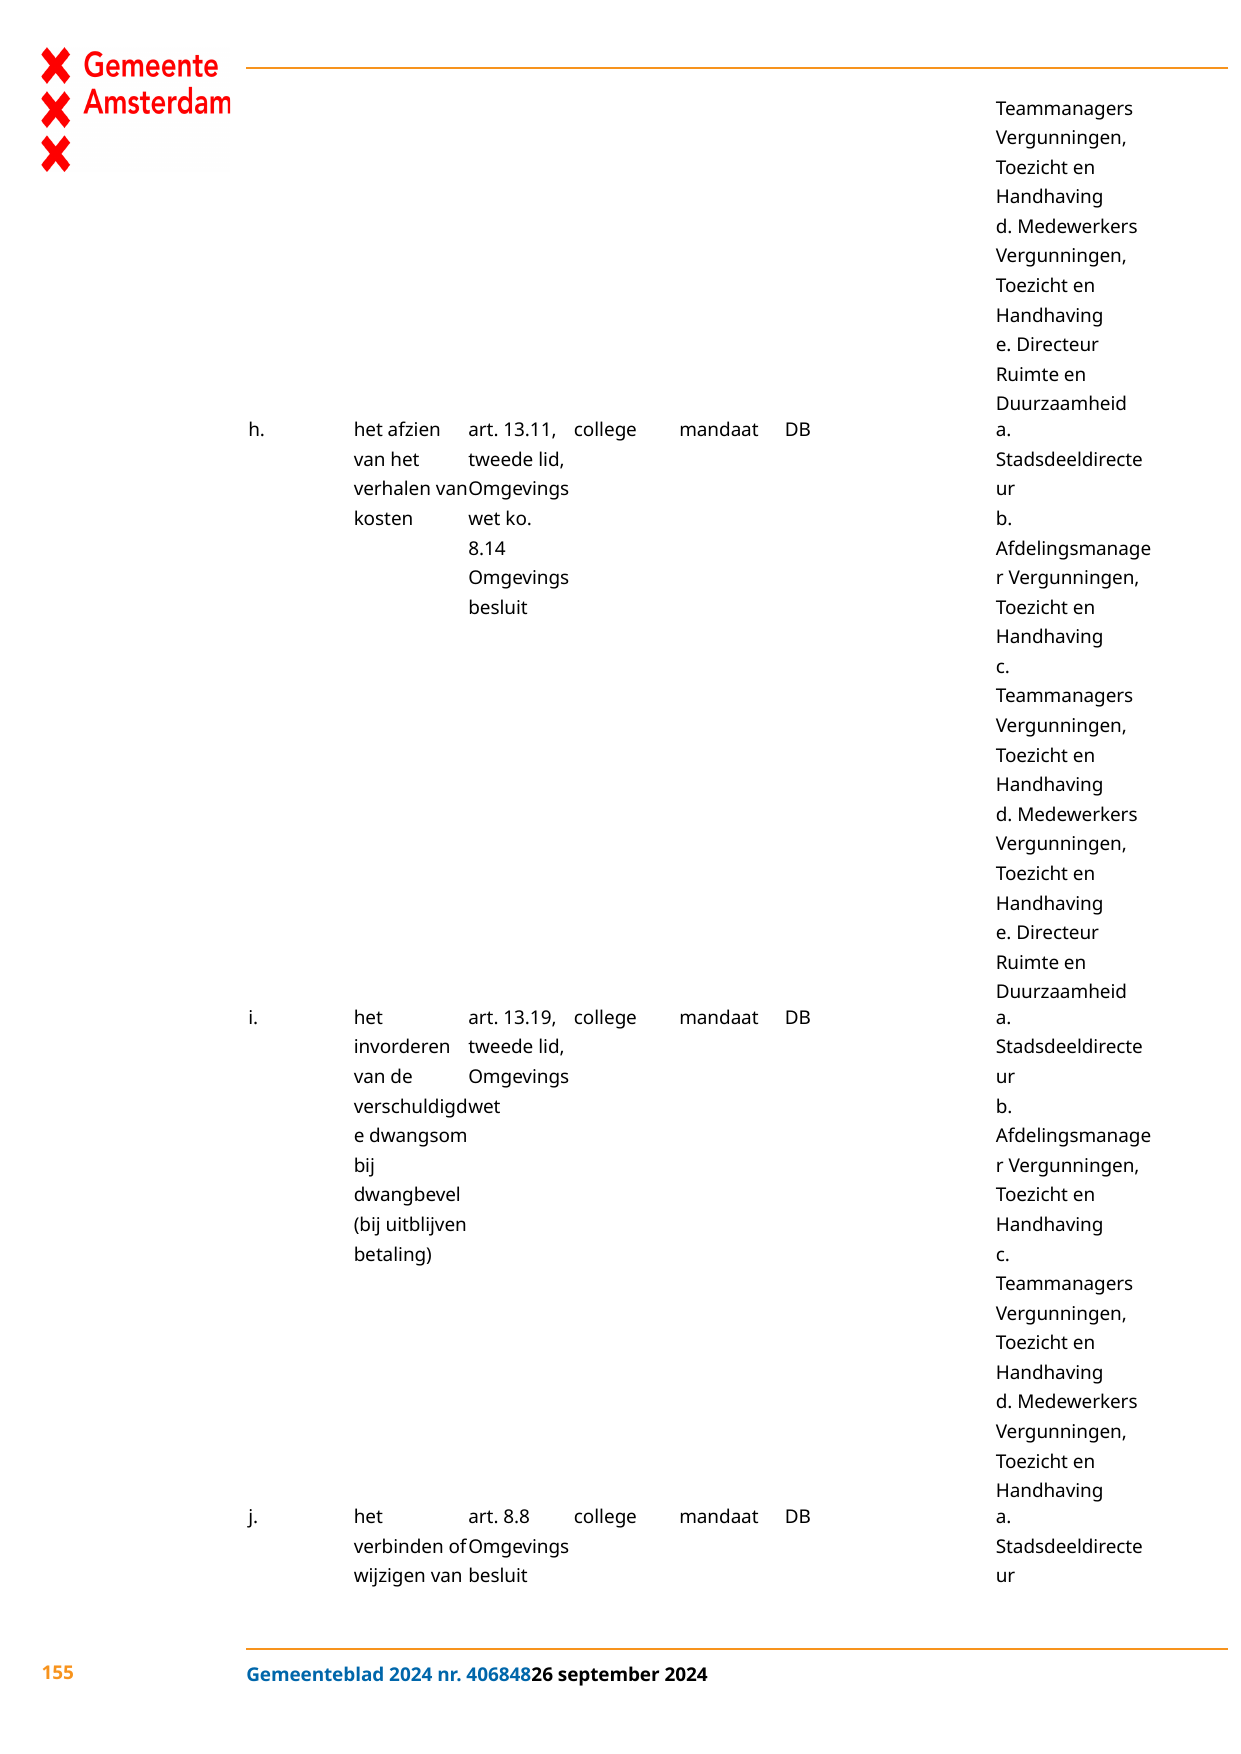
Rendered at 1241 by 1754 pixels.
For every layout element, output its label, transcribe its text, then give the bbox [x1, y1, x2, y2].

table_cell het afzien van het verhalen van kosten [354, 416, 468, 1004]
table_cell het invorderen van de verschuldigde dwangsom bij dwangbevel (bij uitblijven betaling) [354, 1004, 468, 1503]
table_cell [890, 95, 996, 416]
table_cell [890, 416, 996, 1004]
table_cell [785, 95, 890, 416]
table_cell art. 13.19, tweede lid, Omgevingswet [468, 1004, 574, 1503]
table_cell Teammanagers Vergunningen, Toezicht en Handhaving d. Medewerkers Vergunningen, Toezicht en Handhaving e. Directeur Ruimte en Duurzaamheid [996, 95, 1152, 416]
table_cell a. Stadsdeeldirecteur b. Afdelingsmanager Vergunningen, Toezicht en Handhaving c. Teammanagers Vergunningen, Toezicht en Handhaving d. Medewerkers Vergunningen, Toezicht en Handhaving e. Directeur Ruimte en Duurzaamheid [996, 416, 1152, 1004]
table_cell mandaat [679, 1004, 784, 1503]
table_cell [354, 95, 468, 416]
table_cell college [574, 416, 679, 1004]
table_cell [679, 95, 784, 416]
table_cell [890, 1004, 996, 1503]
table_cell art. 13.11, tweede lid, Omgevingswet ko. 8.14 Omgevingsbesluit [468, 416, 574, 1004]
table_cell [574, 95, 679, 416]
table_cell [890, 1503, 996, 1588]
table_cell [468, 95, 574, 416]
table_cell a. Stadsdeeldirecteur b. Afdelingsmanager Vergunningen, Toezicht en Handhaving c. Teammanagers Vergunningen, Toezicht en Handhaving d. Medewerkers Vergunningen, Toezicht en Handhaving [996, 1004, 1152, 1503]
table_cell h. [248, 416, 353, 1004]
table_cell DB [785, 1004, 890, 1503]
table_cell [248, 95, 353, 416]
table_cell j. [248, 1503, 353, 1588]
table_cell DB [785, 1503, 890, 1588]
table_cell i. [248, 1004, 353, 1503]
table_cell a. Stadsdeeldirecteur [996, 1503, 1152, 1588]
table_cell DB [785, 416, 890, 1004]
table_cell mandaat [679, 416, 784, 1004]
table_cell het verbinden of wijzigen van [354, 1503, 468, 1588]
table_cell college [574, 1004, 679, 1503]
picture [41, 47, 231, 172]
table_cell college [574, 1503, 679, 1588]
table_cell art. 8.8 Omgevingsbesluit [468, 1503, 574, 1588]
table_cell mandaat [679, 1503, 784, 1588]
